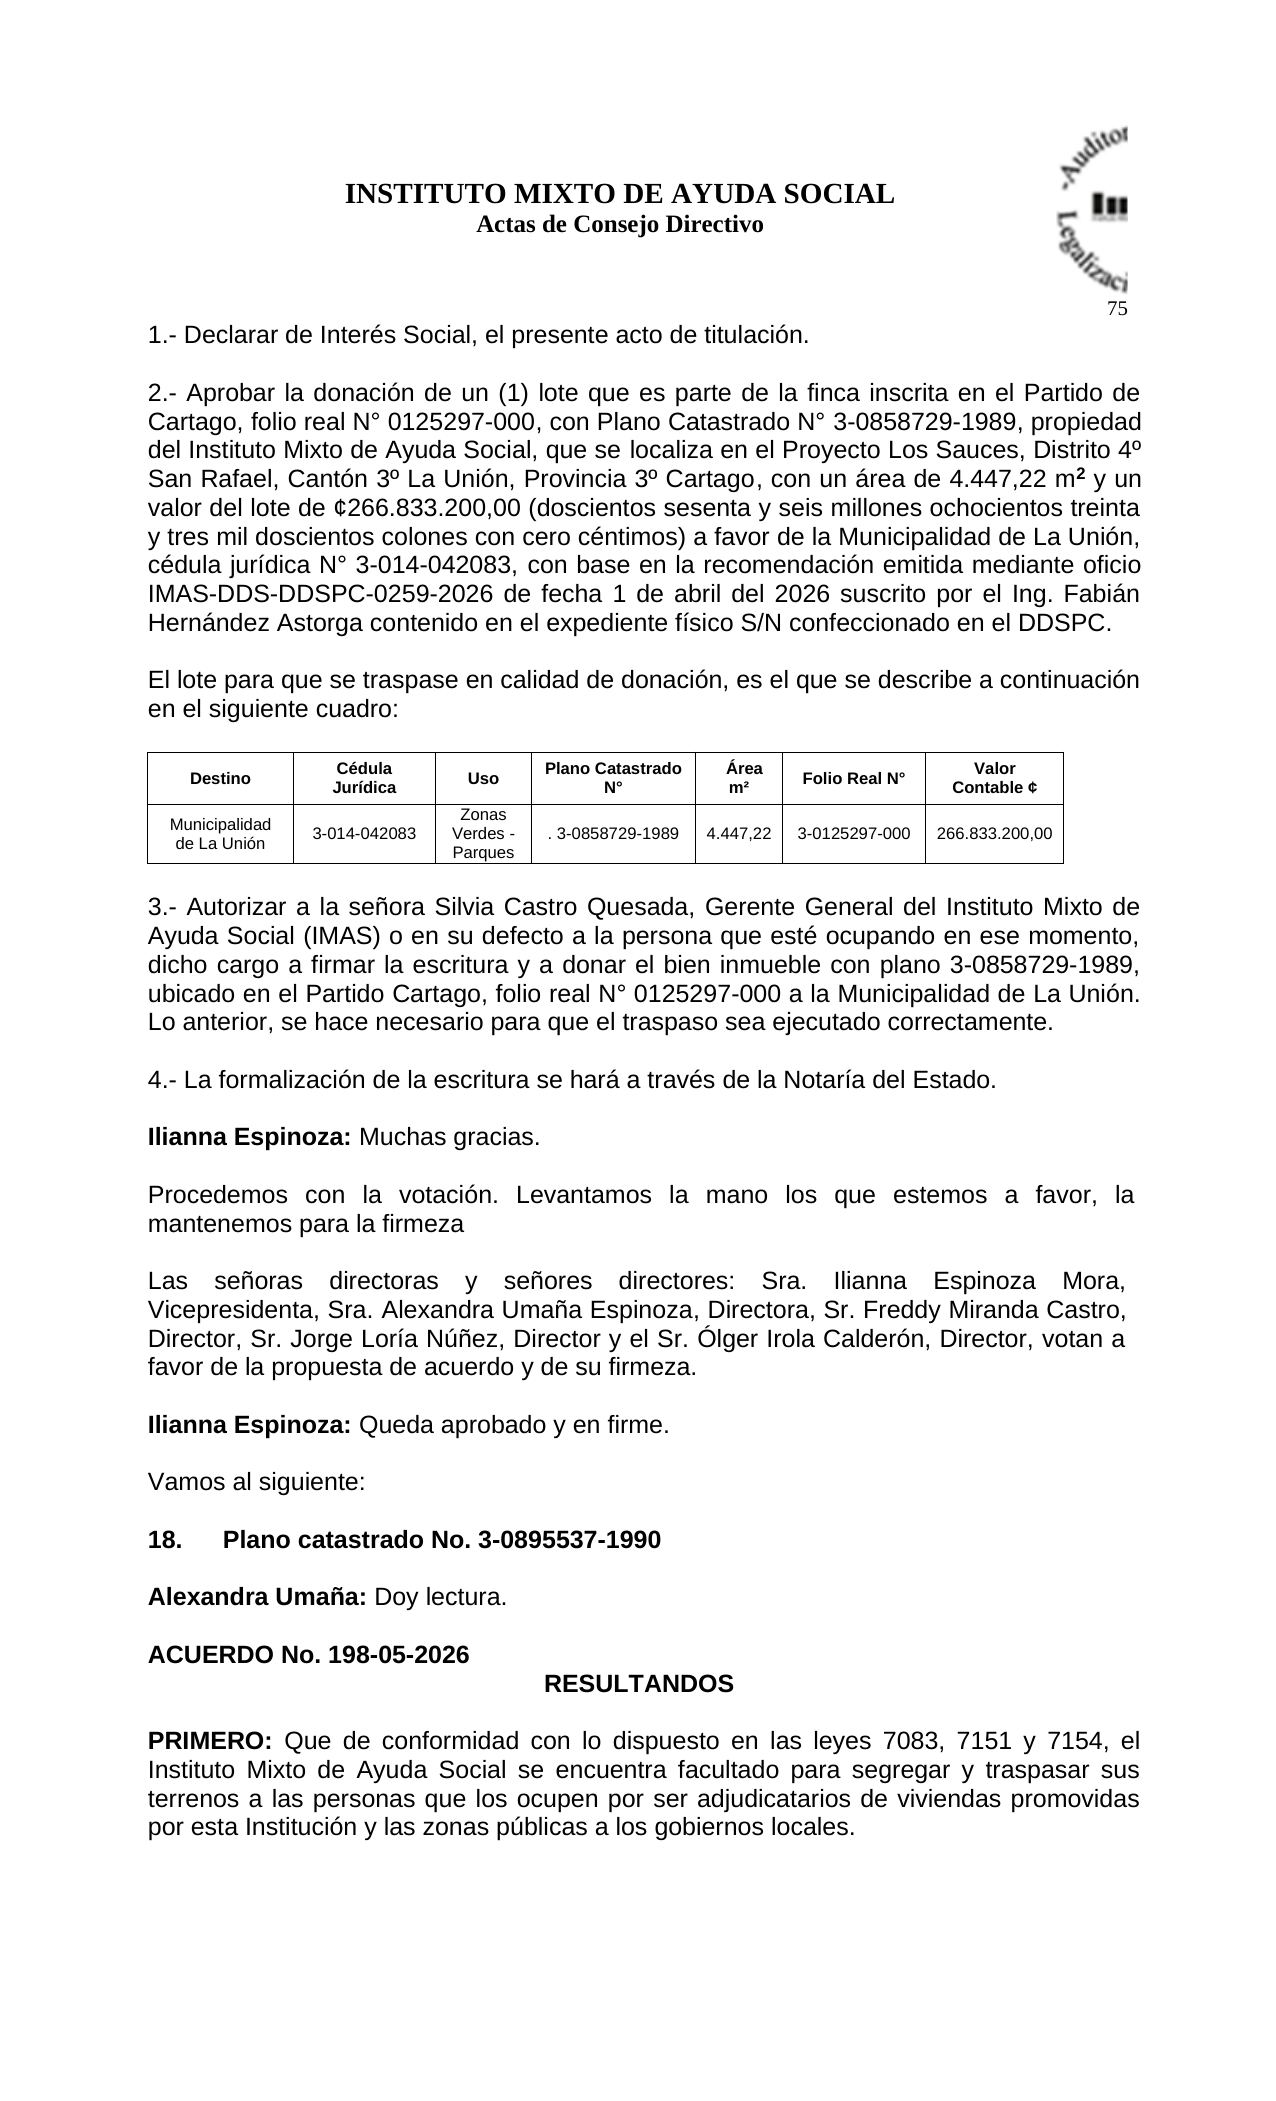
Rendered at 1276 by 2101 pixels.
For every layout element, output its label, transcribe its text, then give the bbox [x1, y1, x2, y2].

text 3.- Autorizar a la señora Silvia Castro Quesada, Gerente General del Instituto Mixto de Ayuda Social (IMAS) o en su defecto a la persona que esté ocupando en ese momento, dicho cargo a firmar la escritura y a donar el bien inmueble con plano 3-0858729-1989, ubicado en el Partido Cartago, folio real N° 0125297-000 a la Municipalidad de La Unión. Lo anterior, se hace necesario para que el traspaso sea ejecutado correctamente. [148, 892, 1142, 1036]
table_header Valor Contable ¢ [926, 753, 1063, 804]
table_cell Municipalidad de La Unión [148, 805, 293, 862]
table_cell 3-0125297-000 [783, 805, 925, 862]
list Alexandra Umaña: Doy lectura. [148, 1582, 1127, 1611]
text Las señoras directoras y señores directores: Sra. Ilianna Espinoza Mora, Vicepresidenta, Sra. Alexandra Umaña Espinoza, Directora, Sr. Freddy Miranda Castro, Director, Sr. Jorge Loría Núñez, Director y el Sr. Ólger Irola Calderón, Director, votan a favor de la propuesta de acuerdo y de su firmeza. [148, 1266, 1127, 1381]
table_header Uso [436, 753, 531, 804]
table_cell 3-014-042083 [294, 805, 435, 862]
table_header Plano Catastrado N° [532, 753, 695, 804]
table_header Área m² [696, 753, 782, 804]
table_cell Zonas Verdes - Parques [436, 805, 531, 862]
list Plano catastrado No. 3-0895537-1990 [148, 1525, 1127, 1553]
table_cell 4.447,22 [696, 805, 782, 862]
text PRIMERO: Que de conformidad con lo dispuesto en las leyes 7083, 7151 y 7154, el Instituto Mixto de Ayuda Social se encuentra facultado para segregar y traspasar sus terrenos a las personas que los ocupen por ser adjudicatarios de viviendas promovidas por esta Institución y las zonas públicas a los gobiernos locales. [148, 1726, 1142, 1841]
table_header Folio Real N° [783, 753, 925, 804]
text Vamos al siguiente: [148, 1467, 1127, 1496]
text Ilianna Espinoza: Queda aprobado y en firme. [148, 1410, 1136, 1438]
table_cell . 3-0858729-1989 [532, 805, 695, 862]
text Procedemos con la votación. Levantamos la mano los que estemos a favor, la mantenemos para la firmeza [148, 1180, 1136, 1237]
text 2.- Aprobar la donación de un (1) lote que es parte de la finca inscrita en el Partido de Cartago, folio real N° 0125297-000, con Plano Catastrado N° 3-0858729-1989, propiedad del Instituto Mixto de Ayuda Social, que se localiza en el Proyecto Los Sauces, Distrito 4º San Rafael, Cantón 3º La Unión, Provincia 3º Cartago, con un área de 4.447,22 m2 y un valor del lote de ¢266.833.200,00 (doscientos sesenta y seis millones ochocientos treinta y tres mil doscientos colones con cero céntimos) a favor de la Municipalidad de La Unión, cédula jurídica N° 3-014-042083, con base en la recomendación emitida mediante oficio IMAS-DDS-DDSPC-0259-2026 de fecha 1 de abril del 2026 suscrito por el Ing. Fabián Hernández Astorga contenido en el expediente físico S/N confeccionado en el DDSPC. [148, 378, 1142, 637]
list ACUERDO No. 198-05-2026 [148, 1640, 1127, 1668]
text 4.- La formalización de la escritura se hará a través de la Notaría del Estado. [148, 1065, 1127, 1093]
table_cell 266.833.200,00 [926, 805, 1063, 862]
text Ilianna Espinoza: Muchas gracias. [148, 1122, 1136, 1151]
table_header Destino [148, 753, 293, 804]
table_header Cédula Jurídica [294, 753, 435, 804]
text El lote para que se traspase en calidad de donación, es el que se describe a continuación en el siguiente cuadro: [148, 665, 1142, 723]
text RESULTANDOS [148, 1668, 1137, 1697]
text 1.- Declarar de Interés Social, el presente acto de titulación. [148, 320, 1142, 349]
